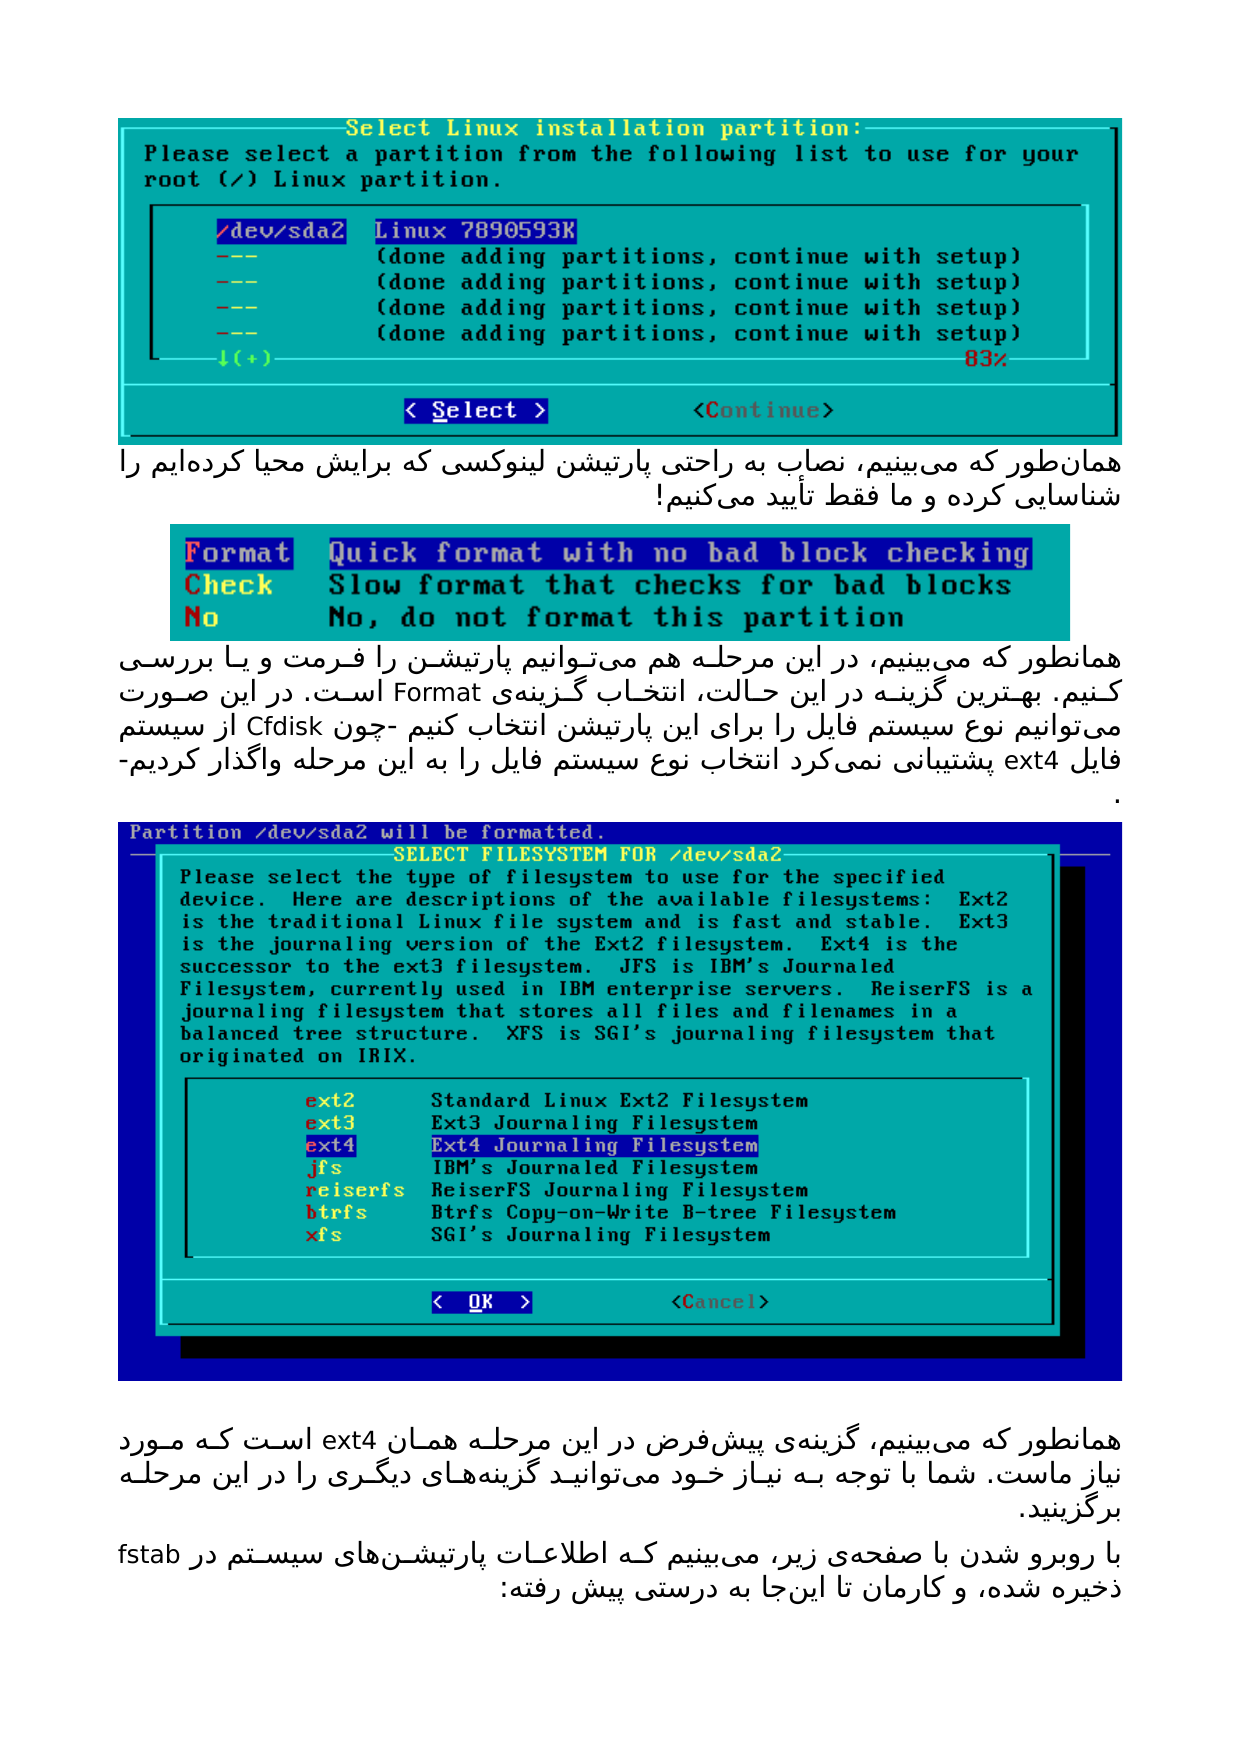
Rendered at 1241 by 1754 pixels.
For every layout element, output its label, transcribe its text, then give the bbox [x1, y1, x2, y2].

text همانطور که می‌بینیم‌، گزینه‌ی پیش‌فرض در این مرحله همان ext4 است که مورد نیاز ماست‌. شما با توجه به نیاز خود می‌توانید گزینه‌های دیگری را در این مرحله برگزینید‌. [118, 1422, 1122, 1524]
picture [118, 822, 1123, 1381]
picture [118, 118, 1123, 445]
picture [170, 524, 1071, 641]
text همان‌طور که می‌بینیم‌، نصاب به راحتی پارتیشن لینوکسی که برایش محیا کرده‌ایم را شناسایی کرده و ما فقط تأیید می‌کنیم‌! [118, 445, 1122, 512]
text با روبرو شدن با صفحه‌ی زیر‌، می‌بینیم که اطلاعات پارتیشن‌های سیستم در fstab ذخیره شده‌، و کارمان تا این‌جا به درستی پیش رفته‌: [118, 1537, 1122, 1604]
text همانطور که می‌بینیم‌، در این مرحله هم می‌توانیم پارتیشن را فرمت‌ و یا بررسی کنیم‌. بهترین گزینه در این حالت‌، انتخاب گزینه‌ی Format است‌. در این صورت می‌توانیم نوع سیستم فایل را برای این پارتیشن انتخاب کنیم‌ -‌چون Cfdisk از سیستم فایل ext4 پشتیبانی نمی‌کرد انتخاب نوع سیستم فایل را به این مرحله واگذار کردیم‌- . [118, 524, 1122, 810]
